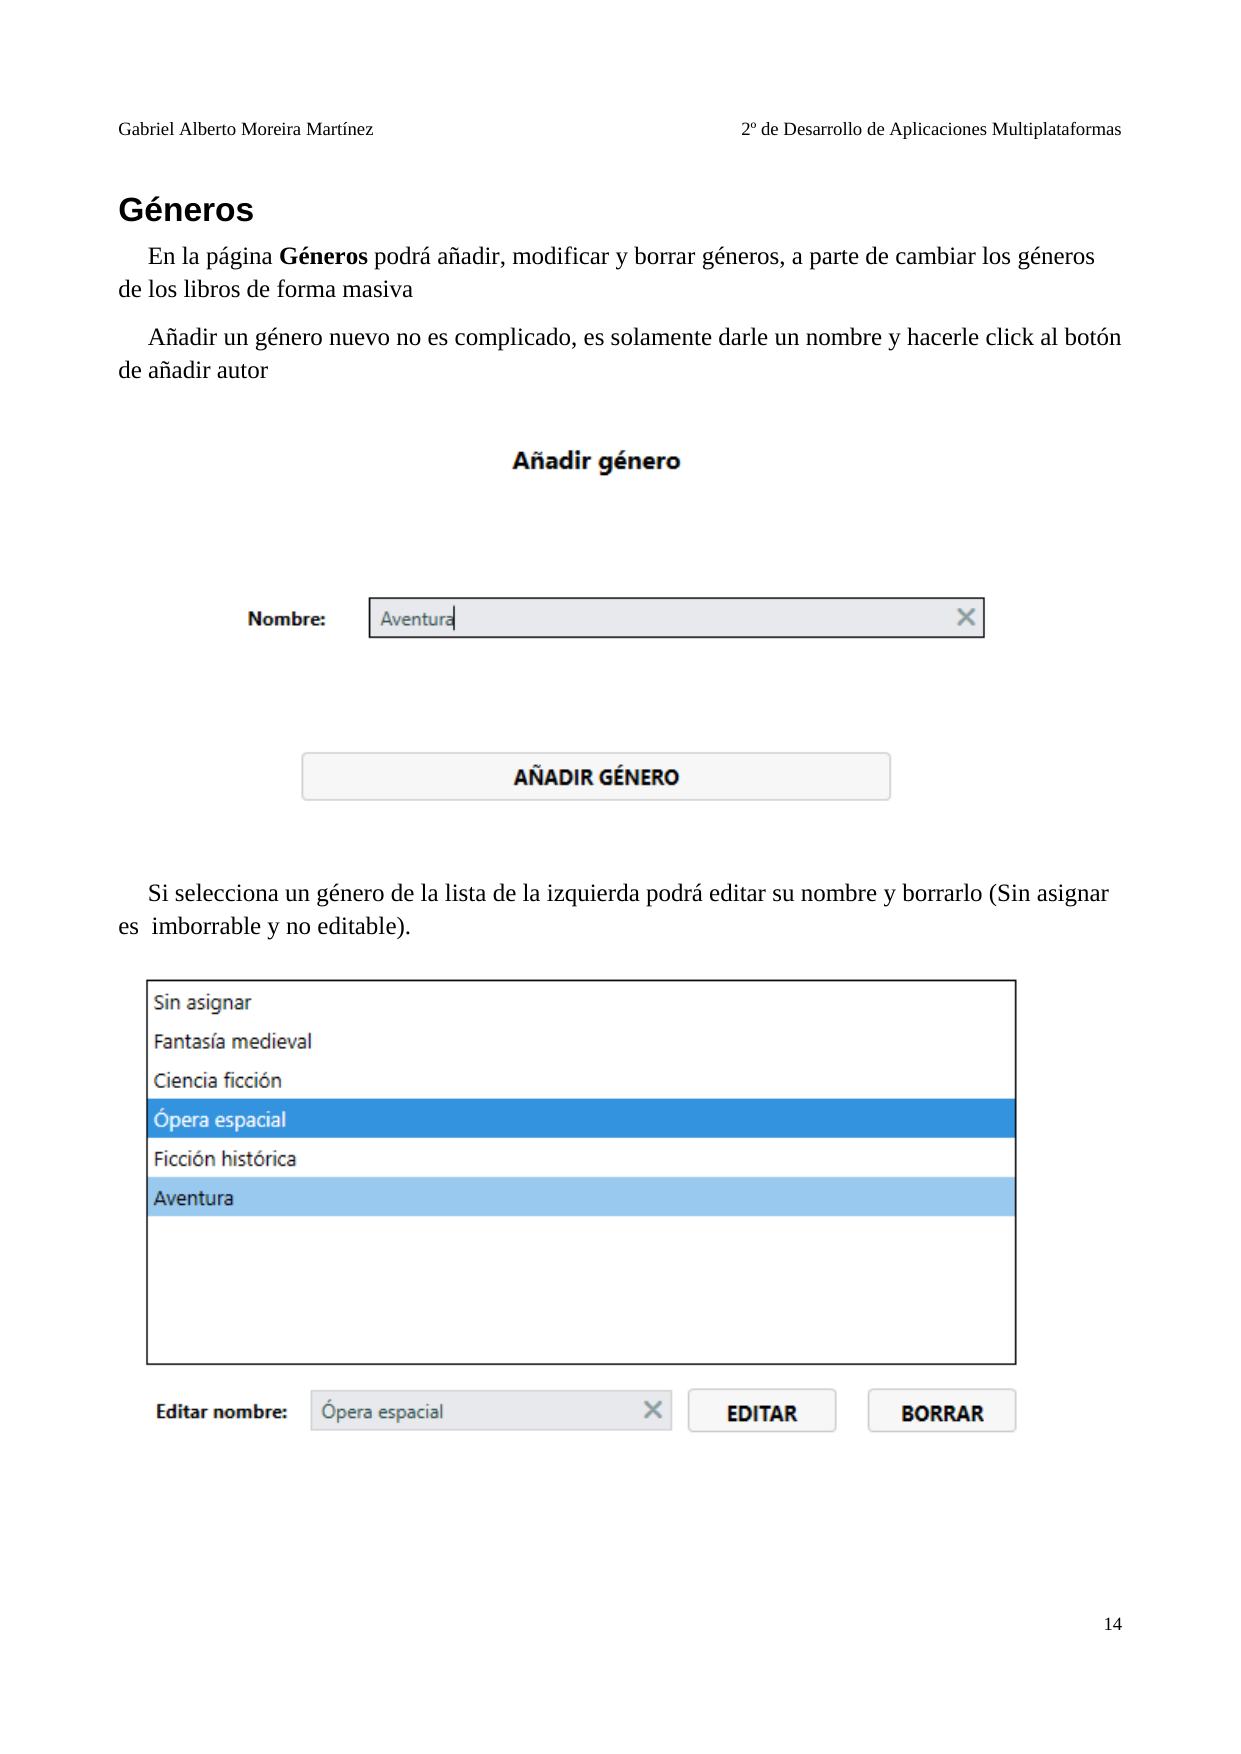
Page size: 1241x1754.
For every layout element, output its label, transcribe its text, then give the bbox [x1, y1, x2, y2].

text Si selecciona un género de la lista de la izquierda podrá editar su nombre y borrarlo (Sin asignar es imborrable y no editable). [118, 878, 1122, 939]
text En la página Géneros podrá añadir, modificar y borrar géneros, a parte de cambiar los géneros de los libros de forma masiva [118, 241, 1122, 303]
text Añadir un género nuevo no es complicado, es solamente darle un nombre y hacerle click al botón de añadir autor [118, 322, 1122, 383]
picture [219, 402, 1021, 826]
picture [134, 958, 1106, 1467]
subtitle Géneros [118, 190, 1122, 229]
